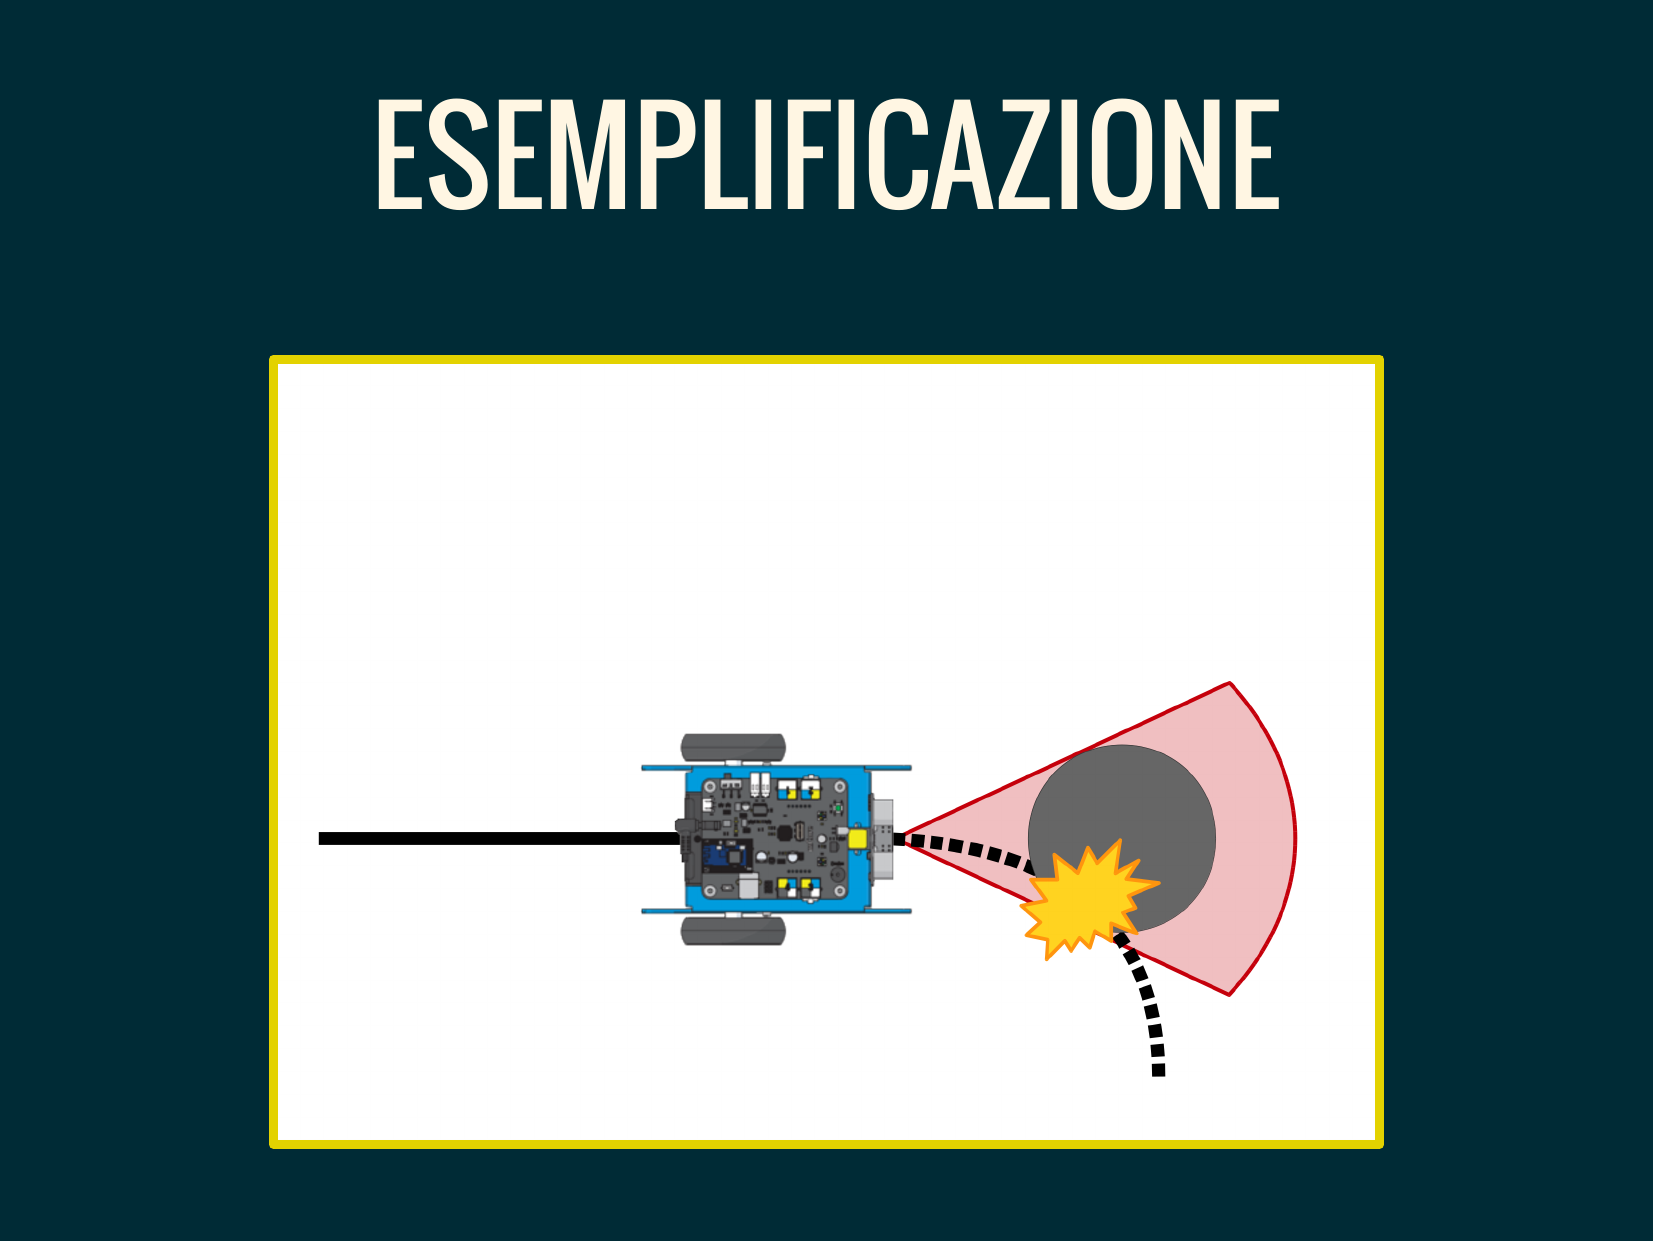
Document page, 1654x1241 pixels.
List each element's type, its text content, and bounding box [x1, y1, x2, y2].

title Esemplificazione [82, 49, 1571, 257]
picture [277, 363, 1376, 1140]
